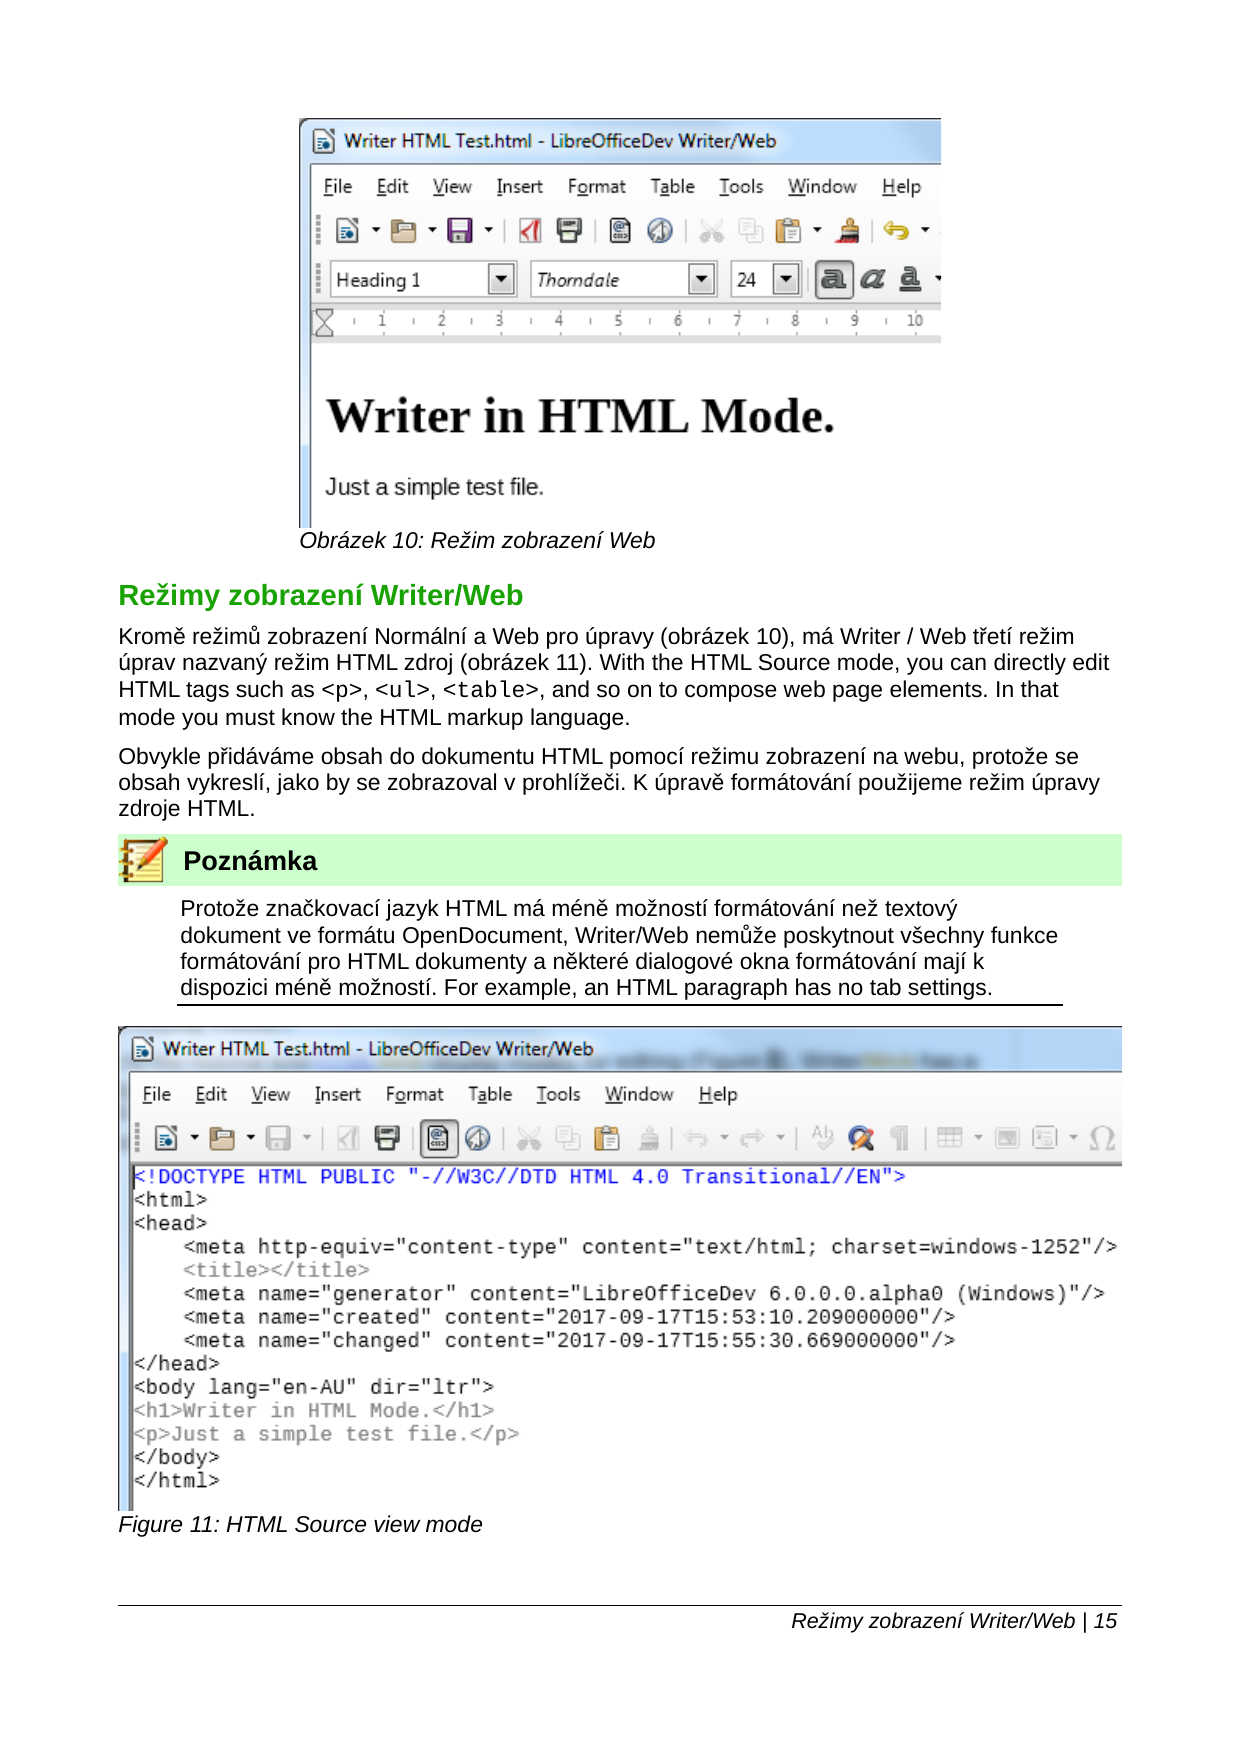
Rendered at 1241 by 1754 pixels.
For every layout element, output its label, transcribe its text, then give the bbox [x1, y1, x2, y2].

text Figure 11: HTML Source view mode [118, 1511, 1122, 1537]
picture [299, 118, 942, 528]
text Obvykle přidáváme obsah do dokumentu HTML pomocí režimu zobrazení na webu, protože se obsah vykreslí, jako by se zobrazoval v prohlížeči. K úpravě formátování použijeme režim úpravy zdroje HTML. [118, 743, 1122, 822]
picture [119, 835, 170, 886]
subtitle Režimy zobrazení Writer/Web [118, 577, 1122, 611]
text Obrázek 10: Režim zobrazení Web [299, 528, 941, 554]
subtitle Poznámka [118, 834, 1122, 886]
text Protože značkovací jazyk HTML má méně možností formátování než textový dokument ve formátu OpenDocument, Writer/Web nemůže poskytnout všechny funkce formátování pro HTML dokumenty a některé dialogové okna formátování mají k dispozici méně možností. For example, an HTML paragraph has no tab settings. [177, 892, 1063, 1004]
picture [118, 1026, 1123, 1511]
text Kromě režimů zobrazení Normální a Web pro úpravy (obrázek 10), má Writer / Web třetí režim úprav nazvaný režim HTML zdroj (obrázek 11). With the HTML Source mode, you can directly edit HTML tags such as <p>, <ul>, <table>, and so on to compose web page elements. In that mode you must know the HTML markup language. [118, 623, 1122, 730]
